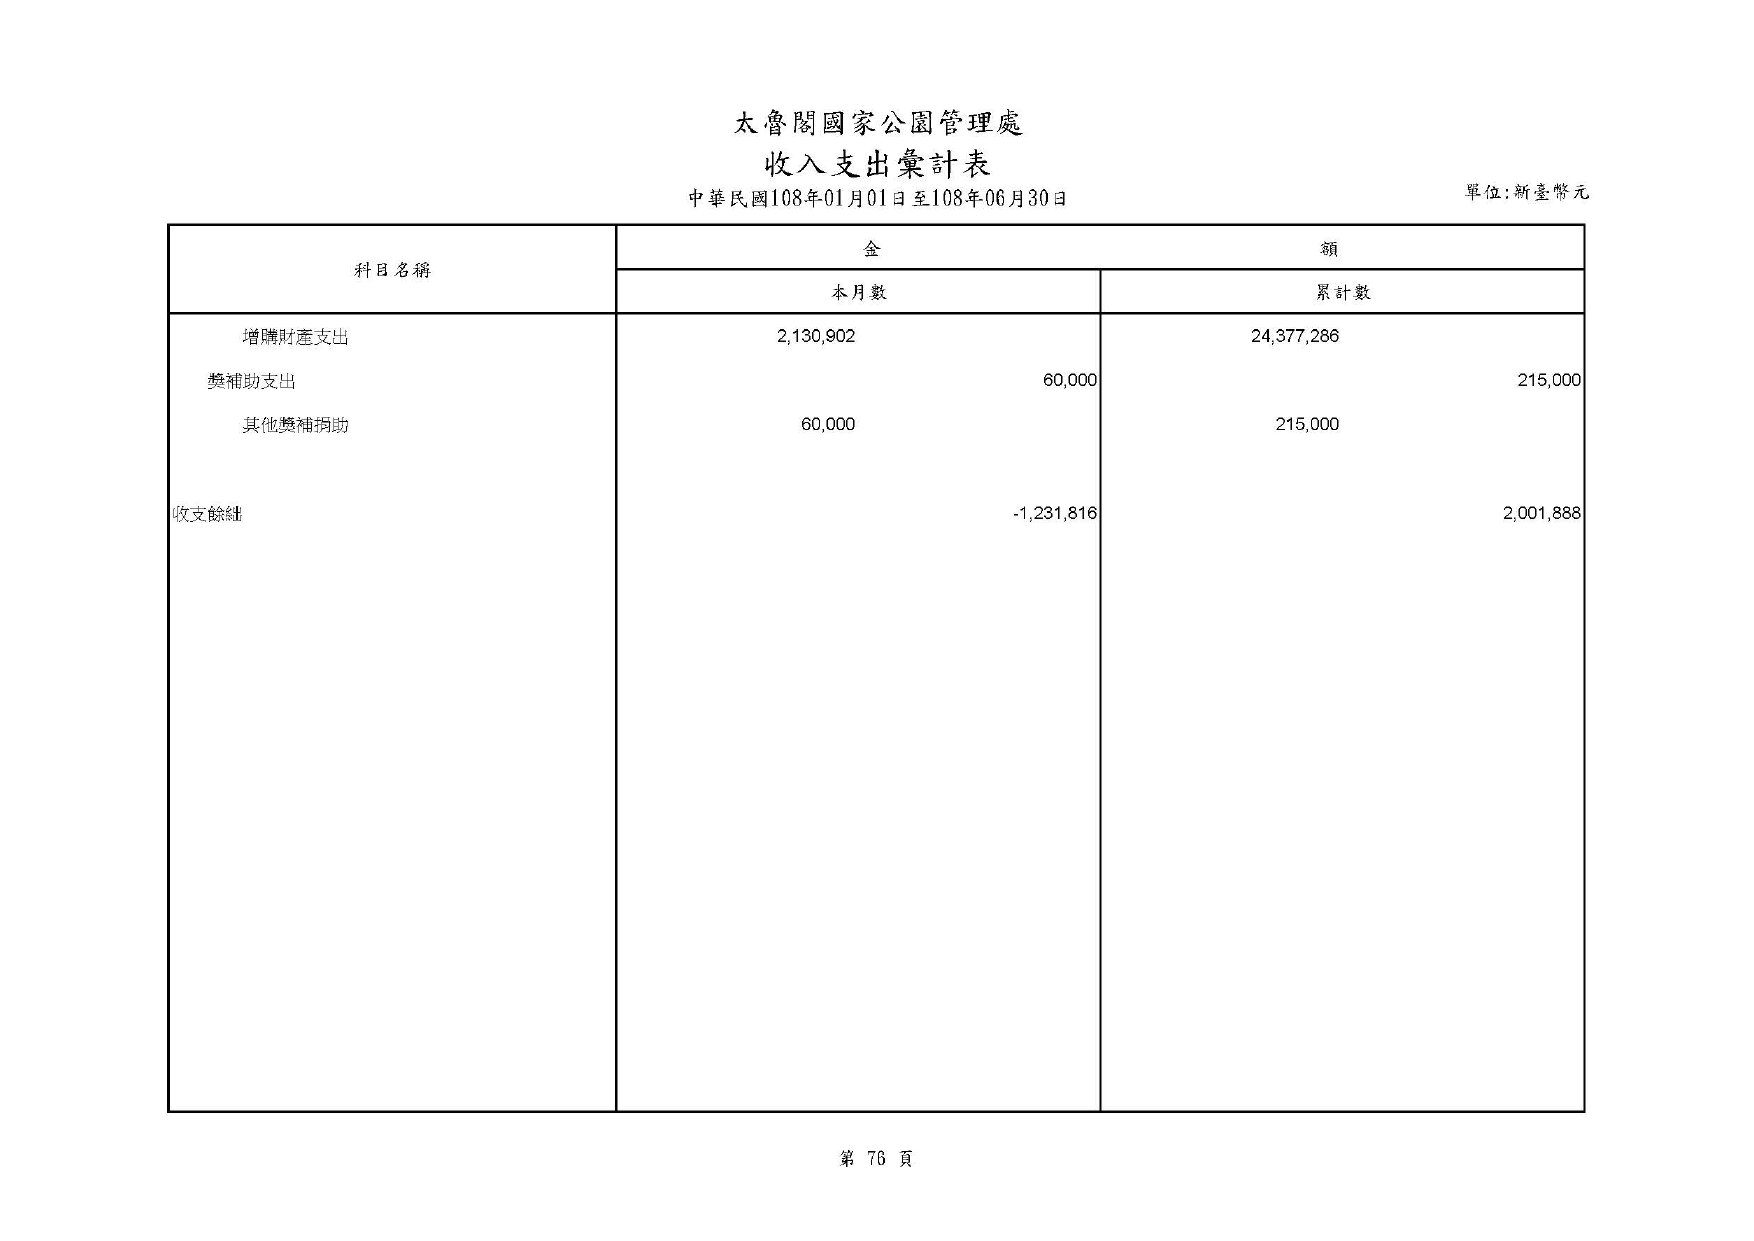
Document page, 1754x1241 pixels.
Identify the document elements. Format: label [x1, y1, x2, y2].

picture [59, 59, 1695, 1216]
